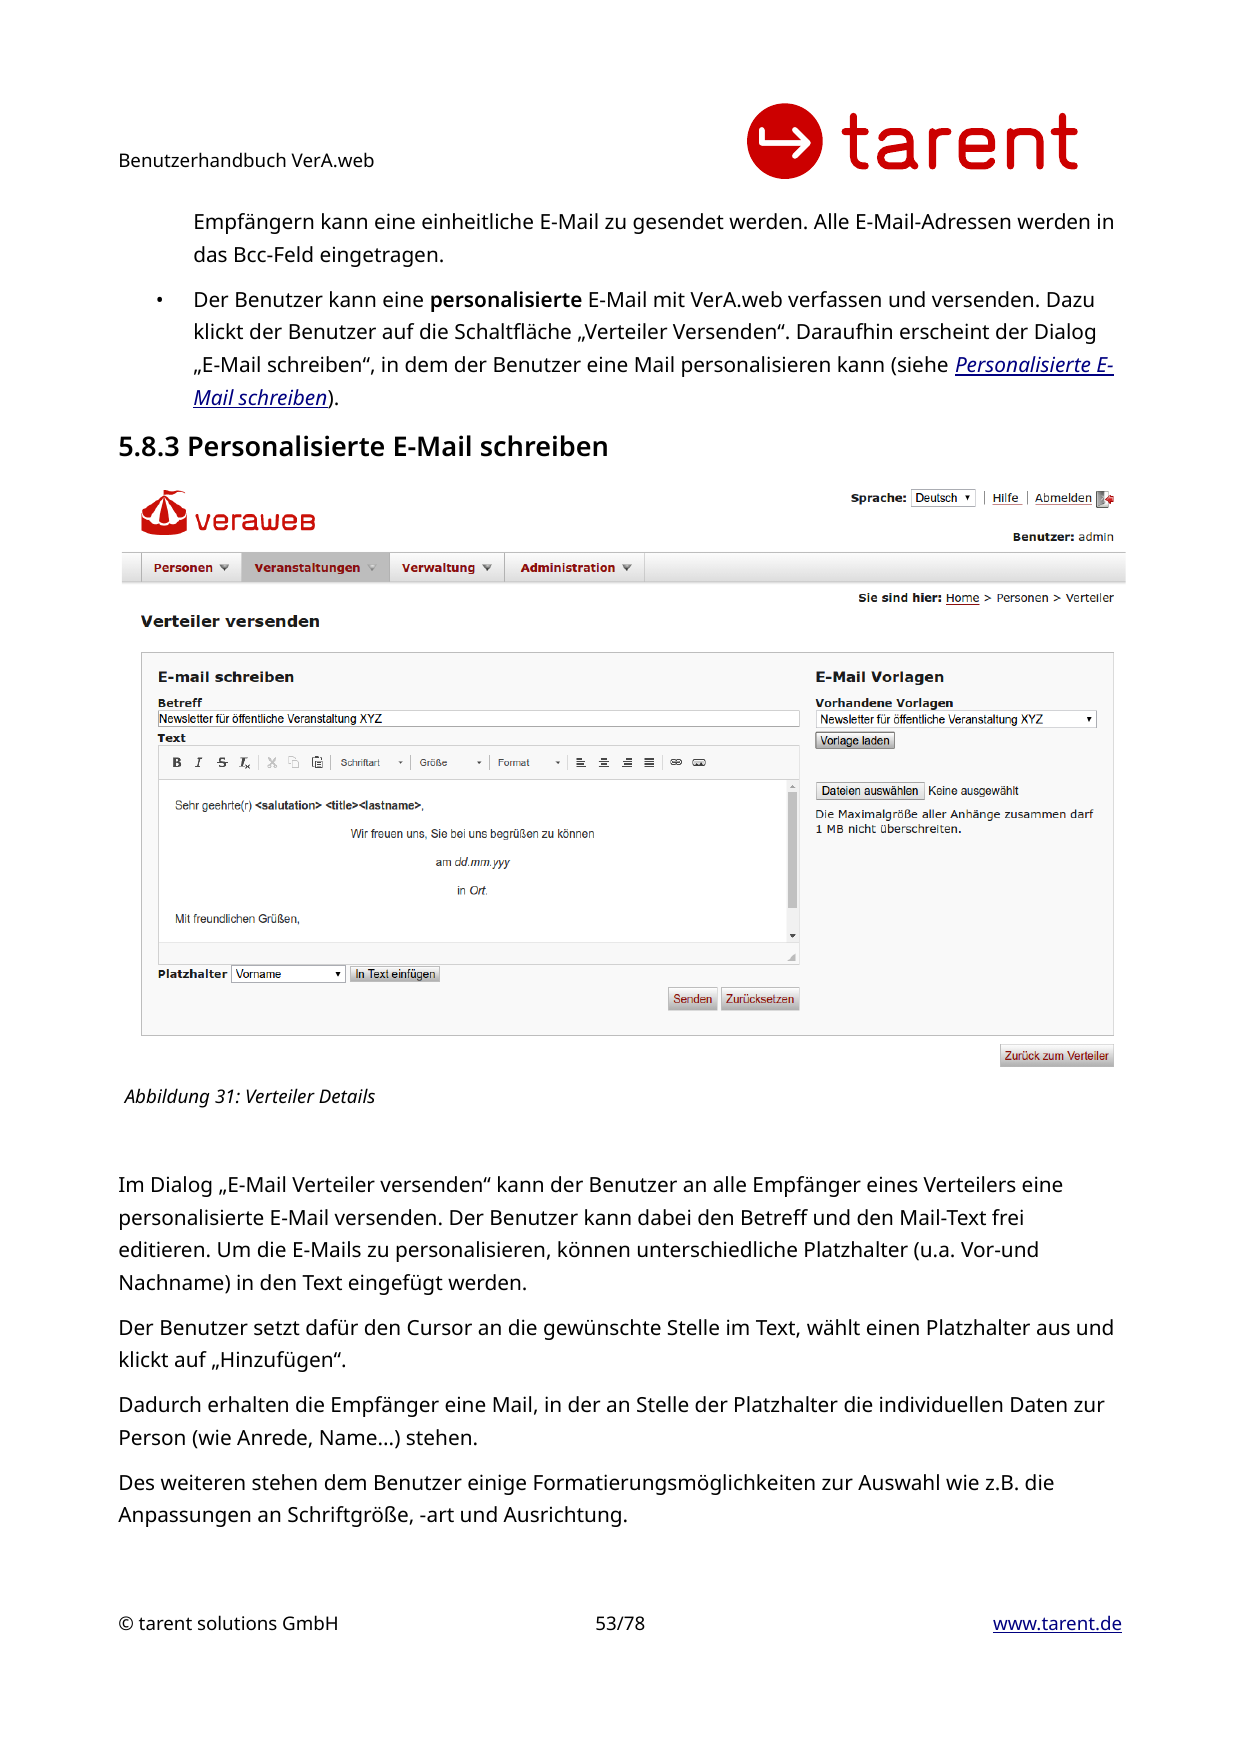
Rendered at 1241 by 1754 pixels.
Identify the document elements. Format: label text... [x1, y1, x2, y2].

text Im Dialog „E-Mail Verteiler versenden“ kann der Benutzer an alle Empfänger eines Verteilers eine personalisierte E-Mail versenden. Der Benutzer kann dabei den Betreff und den Mail-Text frei editieren. Um die E-Mails zu personalisieren, können unterschiedliche Platzhalter (u.a. Vor-und Nachname) in den Text eingefügt werden. [118, 1170, 1122, 1296]
picture [121, 483, 1126, 1075]
list Der Benutzer kann eine personalisierte E-Mail mit VerA.web verfassen und versenden. Dazu klickt der Benutzer auf die Schaltfläche „Verteiler Versenden“. Daraufhin erscheint der Dialog „E-Mail schreiben“, in dem der Benutzer eine Mail personalisieren kann (siehe Personalisierte E-Mail schreiben). [156, 285, 1122, 411]
text Dadurch erhalten die Empfänger eine Mail, in der an Stelle der Platzhalter die individuellen Daten zur Person (wie Anrede, Name...) stehen. [118, 1390, 1122, 1451]
text Abbildung 31: Verteiler Details [124, 1084, 1128, 1109]
subtitle Personalisierte E-Mail schreiben [118, 428, 1122, 464]
list Empfängern kann eine einheitliche E-Mail zu gesendet werden. Alle E-Mail-Adressen werden in das Bcc-Feld eingetragen. [156, 207, 1122, 268]
text Der Benutzer setzt dafür den Cursor an die gewünschte Stelle im Text, wählt einen Platzhalter aus und klickt auf „Hinzufügen“. [118, 1313, 1122, 1374]
text Des weiteren stehen dem Benutzer einige Formatierungsmöglichkeiten zur Auswahl wie z.B. die Anpassungen an Schriftgröße, -art und Ausrichtung. [118, 1468, 1122, 1529]
